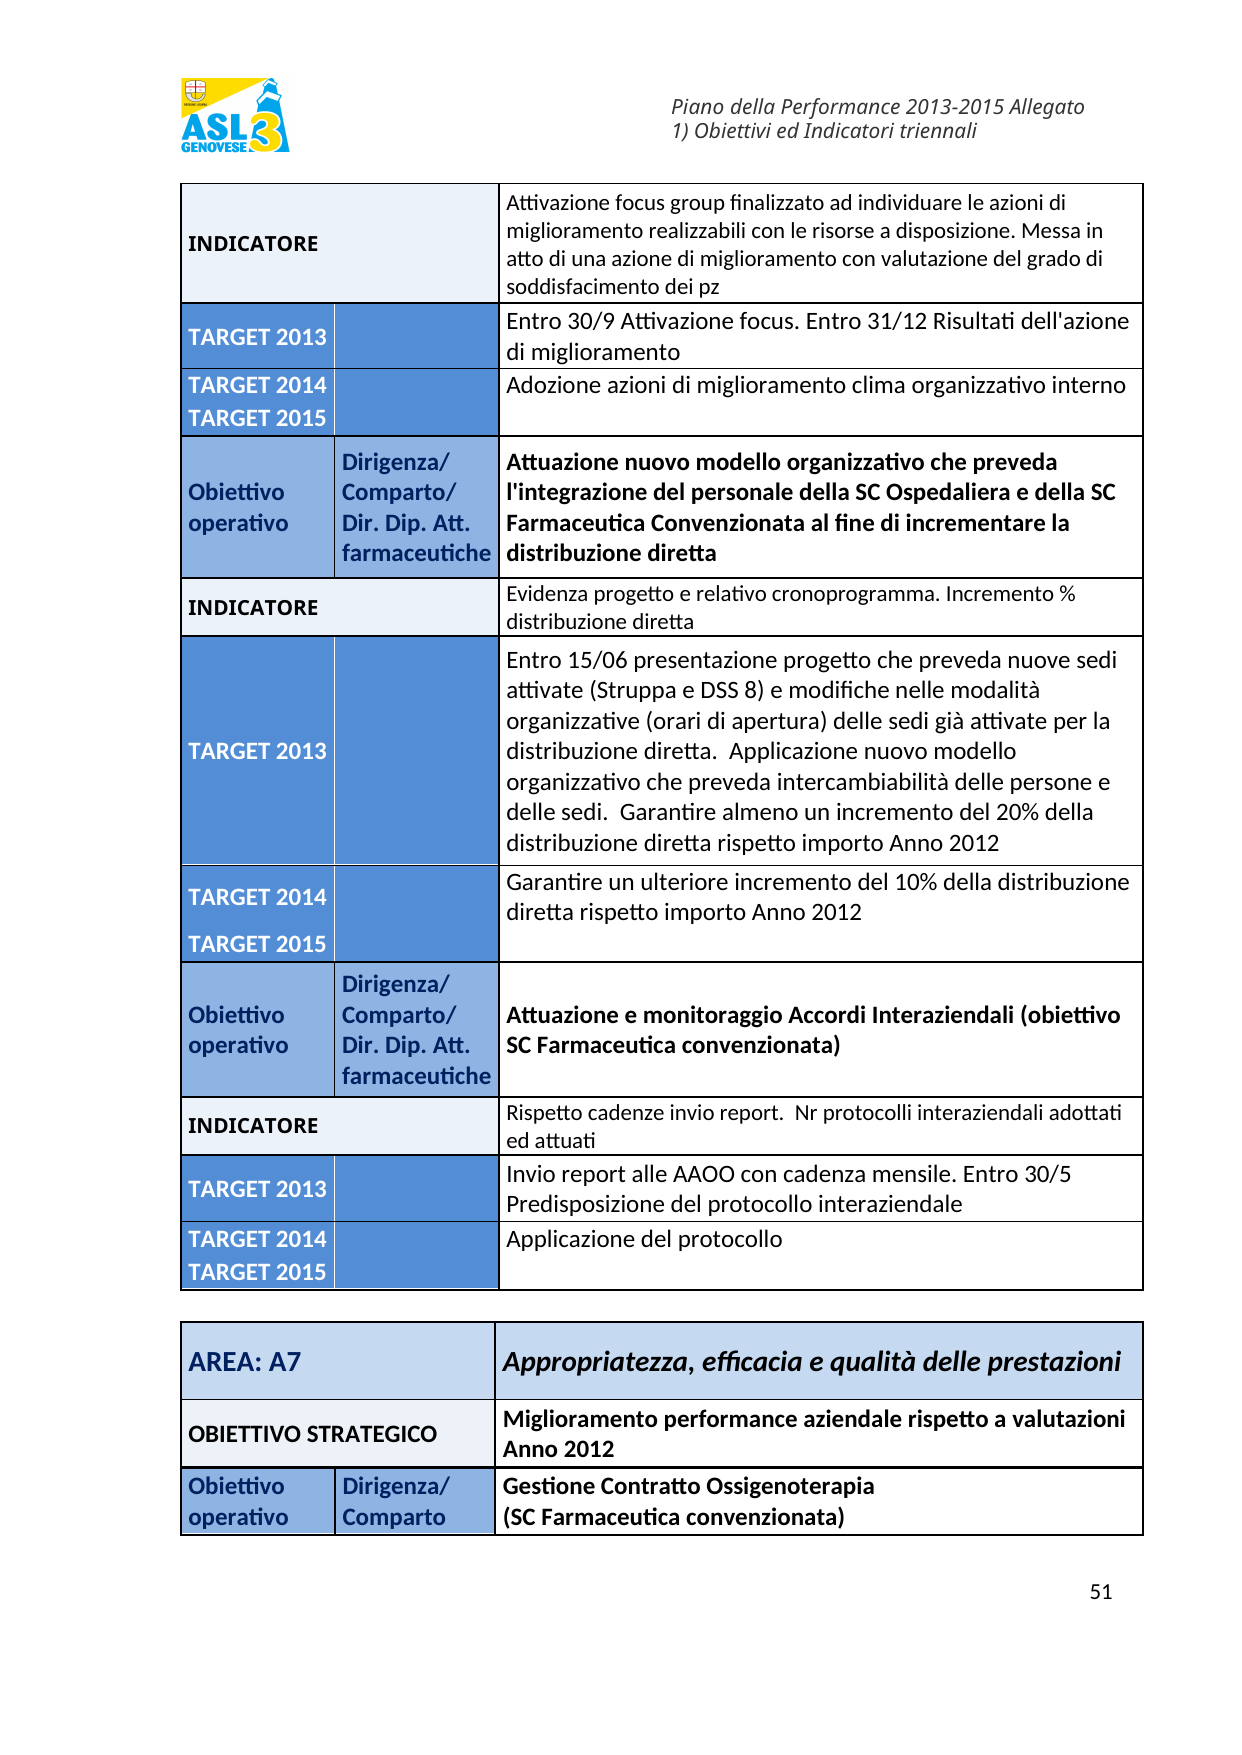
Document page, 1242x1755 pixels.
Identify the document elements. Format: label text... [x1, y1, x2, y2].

table_cell TARGET 2015 [182, 401, 334, 435]
table_cell Evidenza progetto e relativo cronoprogramma. Incremento % distribuzione diretta [500, 579, 1142, 635]
table_cell INDICATORE [182, 579, 498, 635]
table_cell Attivazione focus group finalizzato ad individuare le azioni di miglioramento realizzabili con le risorse a disposizione. Messa in atto di una azione di miglioramento con valutazione del grado di soddisfacimento dei pz [500, 184, 1142, 302]
table_cell [500, 1254, 1142, 1288]
table_cell Dirigenza/ Comparto/ Dir. Dip. Att. farmaceutiche [335, 963, 498, 1096]
table_cell INDICATORE [182, 184, 498, 302]
table_cell [335, 927, 498, 961]
table_cell Dirigenza/ Comparto [336, 1469, 494, 1533]
table_cell Entro 15/06 presentazione progetto che preveda nuove sedi attivate (Struppa e DSS 8) e modifiche nelle modalità organizzative (orari di apertura) delle sedi già attivate per la distribuzione diretta. Applicazione nuovo modello organizzativo che preveda intercambiabilità delle persone e delle sedi. Garantire almeno un incremento del 20% della distribuzione diretta rispetto importo Anno 2012 [500, 637, 1142, 864]
table_cell TARGET 2015 [182, 1254, 334, 1288]
table_cell OBIETTIVO STRATEGICO [182, 1400, 494, 1466]
table_cell TARGET 2013 [182, 637, 334, 864]
table_cell Rispetto cadenze invio report. Nr protocolli interaziendali adottati ed attuati [500, 1098, 1142, 1154]
table_cell Entro 30/9 Attivazione focus. Entro 31/12 Risultati dell'azione di miglioramento [500, 304, 1142, 368]
table_cell Applicazione del protocollo [500, 1222, 1142, 1254]
table_cell [500, 927, 1142, 961]
table_cell TARGET 2015 [182, 927, 334, 961]
table_cell Garantire un ulteriore incremento del 10% della distribuzione diretta rispetto importo Anno 2012 [500, 866, 1142, 927]
table_cell Obiettivo operativo [182, 1469, 334, 1533]
table_cell Gestione Contratto Ossigenoterapia (SC Farmaceutica convenzionata) [496, 1469, 1142, 1533]
table_cell TARGET 2014 [182, 1222, 334, 1254]
table_cell Attuazione e monitoraggio Accordi Interaziendali (obiettivo SC Farmaceutica convenzionata) [500, 963, 1142, 1096]
table_cell [335, 304, 498, 368]
table_cell [335, 401, 498, 435]
table_cell [335, 637, 498, 864]
table_cell [335, 1156, 498, 1221]
table_cell TARGET 2014 [182, 866, 334, 927]
table_cell TARGET 2014 [182, 369, 334, 401]
table_cell Obiettivo operativo [182, 437, 334, 577]
table_cell TARGET 2013 [182, 1156, 334, 1221]
table_cell Obiettivo operativo [182, 963, 334, 1096]
table_cell [335, 369, 498, 401]
table_cell [500, 401, 1142, 435]
table_cell [335, 866, 498, 927]
table_header AREA: A7 [182, 1323, 494, 1399]
table_cell Adozione azioni di miglioramento clima organizzativo interno [500, 369, 1142, 401]
table_cell INDICATORE [182, 1098, 498, 1154]
table_header Appropriatezza, efficacia e qualità delle prestazioni [496, 1323, 1142, 1399]
table_cell [335, 1222, 498, 1254]
table_cell TARGET 2013 [182, 304, 334, 368]
table_cell Attuazione nuovo modello organizzativo che preveda l'integrazione del personale della SC Ospedaliera e della SC Farmaceutica Convenzionata al fine di incrementare la distribuzione diretta [500, 437, 1142, 577]
table_cell [335, 1254, 498, 1288]
table_cell Invio report alle AAOO con cadenza mensile. Entro 30/5 Predisposizione del protocollo interaziendale [500, 1156, 1142, 1221]
table_cell Miglioramento performance aziendale rispetto a valutazioni Anno 2012 [496, 1400, 1142, 1466]
table_cell Dirigenza/ Comparto/ Dir. Dip. Att. farmaceutiche [335, 437, 498, 577]
